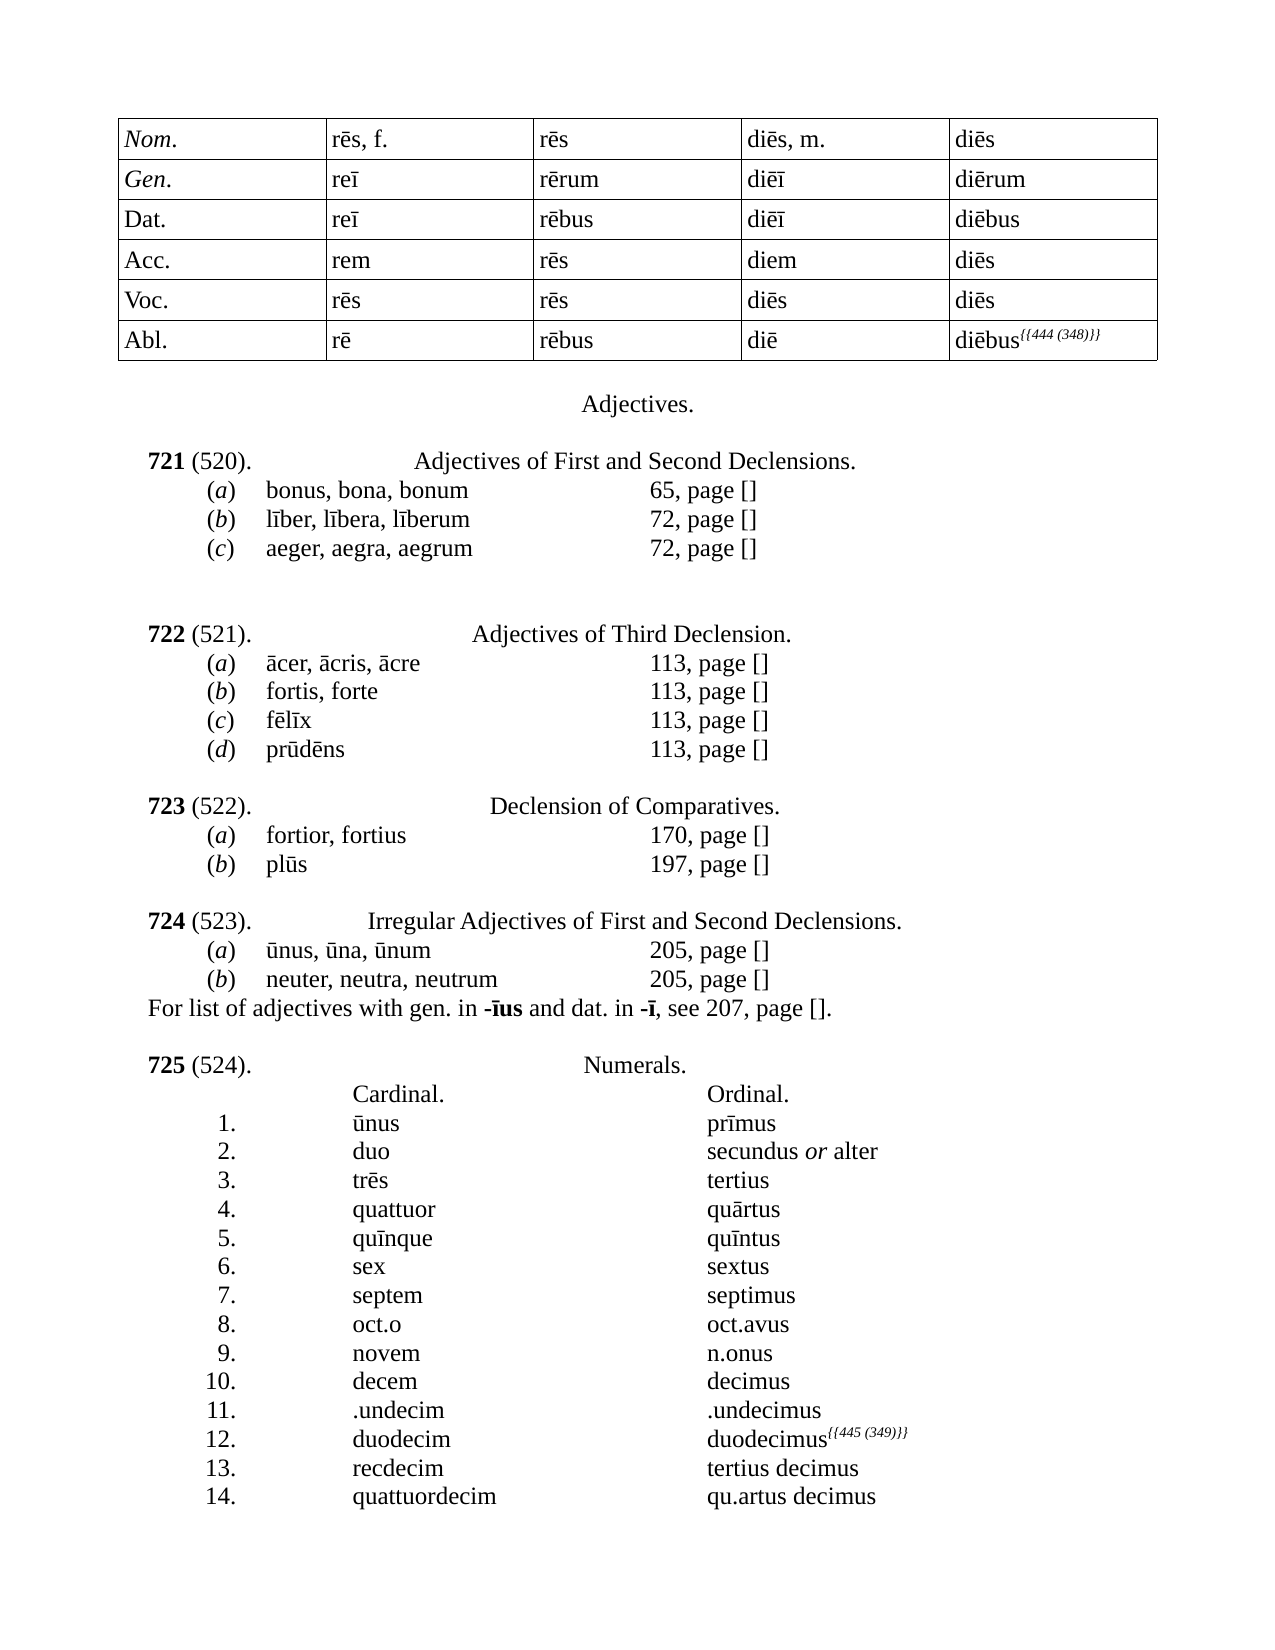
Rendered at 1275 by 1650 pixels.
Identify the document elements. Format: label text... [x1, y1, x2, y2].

text Adjectives. [118, 389, 1157, 418]
text 2. duo secundus or alter [118, 1136, 1157, 1165]
table_cell Dat. [119, 200, 326, 239]
text 6. sex sextus [118, 1251, 1157, 1280]
text 7. septem septimus [118, 1280, 1157, 1309]
table_cell rēs, f. [327, 119, 533, 158]
text 721 (520). Adjectives of First and Second Declensions. [118, 446, 1157, 475]
table_cell rēs [327, 280, 533, 320]
table_cell diēbus [950, 200, 1157, 239]
text 8. oct.o oct.avus [118, 1309, 1157, 1338]
table_cell diēs [742, 280, 949, 320]
text 9. novem n.onus [118, 1338, 1157, 1366]
table_cell rem [327, 240, 533, 279]
table_cell reī [327, 160, 533, 199]
table_cell rērum [534, 160, 741, 199]
table_cell diēs [950, 280, 1157, 320]
text 4. quattuor quārtus [118, 1194, 1157, 1223]
table_cell Abl. [119, 321, 326, 360]
table_cell rēs [534, 240, 741, 279]
text (c) aeger, aegra, aegrum 72, page [] [118, 533, 1157, 561]
table_cell diēs [950, 119, 1157, 158]
text (b) fortis, forte 113, page [] [118, 676, 1157, 705]
table_cell rēs [534, 119, 741, 158]
text 13. recdecim tertius decimus [118, 1453, 1157, 1481]
table_cell diem [742, 240, 949, 279]
text (b) līber, lībera, līberum 72, page [] [118, 504, 1157, 533]
table_cell diēī [742, 160, 949, 199]
table_cell Acc. [119, 240, 326, 279]
text 1. ūnus prīmus [118, 1108, 1157, 1136]
text 725 (524). Numerals. [118, 1050, 1157, 1079]
text 5. quīnque quīntus [118, 1223, 1157, 1251]
text 723 (522). Declension of Comparatives. [118, 791, 1157, 820]
text (a) ūnus, ūna, ūnum 205, page [] [118, 935, 1157, 964]
table_cell rēbus [534, 200, 741, 239]
text 14. quattuordecim qu.artus decimus [118, 1481, 1157, 1510]
text (b) neuter, neutra, neutrum 205, page [] [118, 964, 1157, 993]
table_cell diēs [950, 240, 1157, 279]
text 722 (521). Adjectives of Third Declension. [118, 619, 1157, 648]
table_cell Nom. [119, 119, 326, 158]
text For list of adjectives with gen. in -īus and dat. in -ī, see 207, page []. [118, 993, 1157, 1021]
text Cardinal. Ordinal. [118, 1079, 1157, 1108]
text 12. duodecim duodecimus{{445 (349)}} [118, 1424, 1157, 1453]
table_cell diēs, m. [742, 119, 949, 158]
text 724 (523). Irregular Adjectives of First and Second Declensions. [118, 906, 1157, 935]
text (d) prūdēns 113, page [] [118, 734, 1157, 763]
text (c) fēlīx 113, page [] [118, 705, 1157, 734]
table_cell reī [327, 200, 533, 239]
text (b) plūs 197, page [] [118, 849, 1157, 878]
table_cell diēī [742, 200, 949, 239]
text (a) fortior, fortius 170, page [] [118, 820, 1157, 849]
text 11. .undecim .undecimus [118, 1395, 1157, 1424]
table_cell rēbus [534, 321, 741, 360]
table_cell diē [742, 321, 949, 360]
text 3. trēs tertius [118, 1165, 1157, 1194]
text (a) ācer, ācris, ācre 113, page [] [118, 648, 1157, 676]
table_cell Gen. [119, 160, 326, 199]
table_cell diērum [950, 160, 1157, 199]
table_cell rēs [534, 280, 741, 320]
table_cell rē [327, 321, 533, 360]
table_cell Voc. [119, 280, 326, 320]
text (a) bonus, bona, bonum 65, page [] [118, 475, 1157, 504]
table_cell diēbus{{444 (348)}} [950, 321, 1157, 360]
text 10. decem decimus [118, 1366, 1157, 1395]
